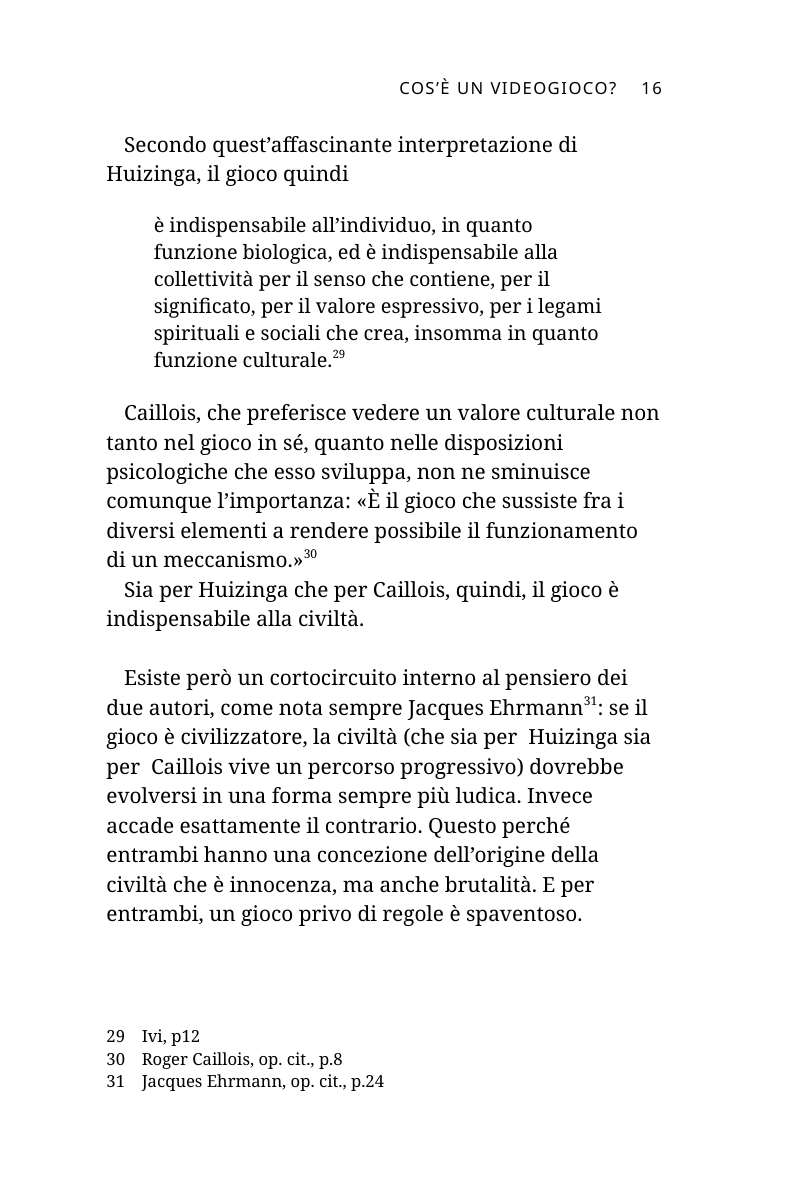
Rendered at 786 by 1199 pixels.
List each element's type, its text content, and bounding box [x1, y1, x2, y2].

text Sia per Huizinga che per Caillois, quindi, il gioco è indispensabile alla civiltà. [106, 574, 661, 633]
text Caillois, che preferisce vedere un valore culturale non tanto nel gioco in sé, quanto nelle disposizioni psicologiche che esso sviluppa, non ne sminuisce comunque l’importanza: «È il gioco che sussiste fra i diversi elementi a rendere possibile il funzionamento di un meccanismo.» [106, 397, 661, 574]
text Ivi, p12 [106, 1024, 661, 1047]
text Secondo quest’affascinante interpretazione di Huizinga, il gioco quindi [106, 129, 661, 188]
text Esiste però un cortocircuito interno al pensiero dei due autori, come nota sempre Jacques Ehrmann: se il gioco è civilizzatore, la civiltà (che sia per Huizinga sia per Caillois vive un percorso progressivo) dovrebbe evolversi in una forma sempre più ludica. Invece accade esattamente il contrario. Questo perché entrambi hanno una concezione dell’origine della civiltà che è innocenza, ma anche brutalità. E per entrambi, un gioco privo di regole è spaventoso. [106, 662, 661, 928]
text Jacques Ehrmann, op. cit., p.24 [106, 1070, 661, 1093]
text Roger Caillois, op. cit., p.8 [106, 1047, 661, 1070]
text è indispensabile all’individuo, in quanto funzione biologica, ed è indispensabile alla collettività per il senso che contiene, per il significato, per il valore espressivo, per i legami spirituali e sociali che crea, insomma in quanto funzione culturale. [153, 212, 614, 373]
